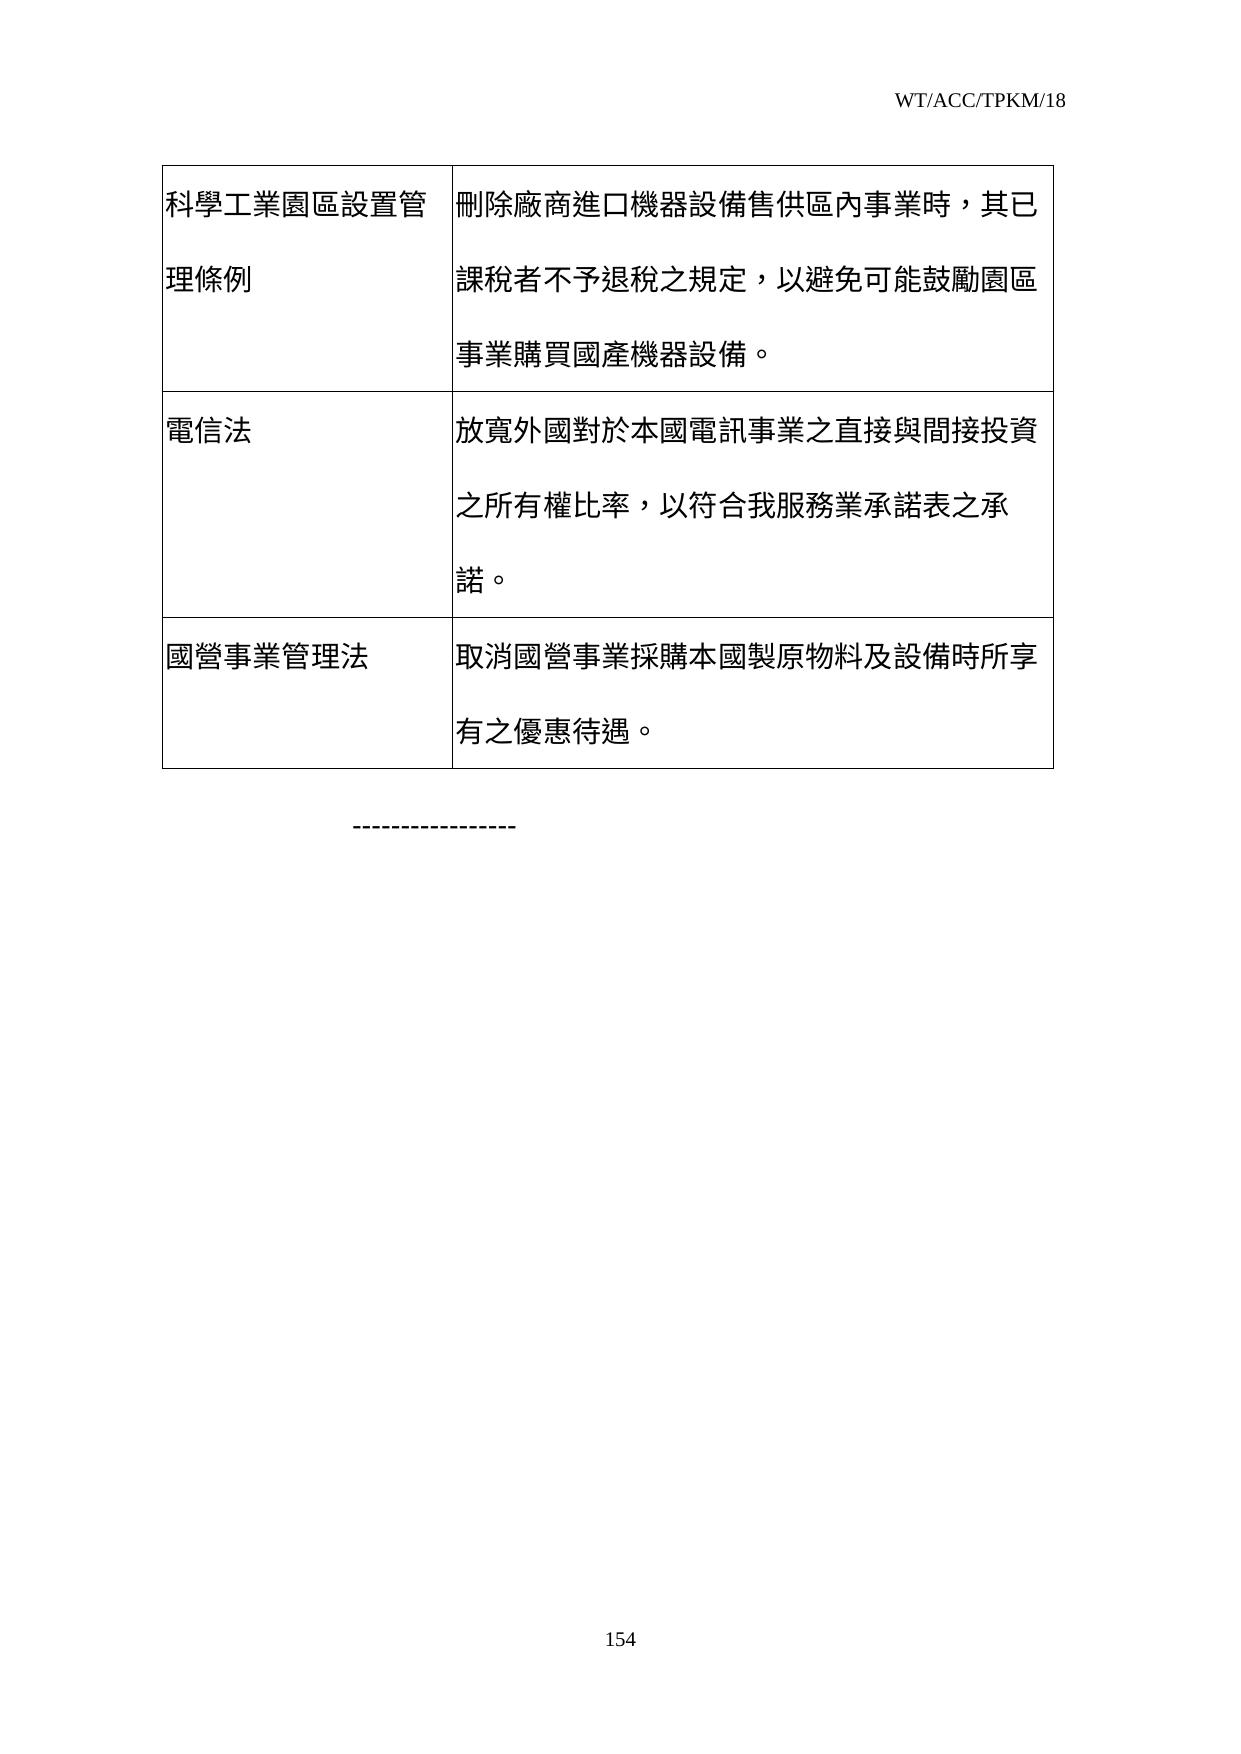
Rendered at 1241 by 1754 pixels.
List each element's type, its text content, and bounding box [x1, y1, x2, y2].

table_cell 國營事業管理法 [163, 618, 452, 768]
table_cell 取消國營事業採購本國製原物料及設備時所享有之優惠待遇。 [453, 618, 1053, 768]
table_cell 刪除廠商進口機器設備售供區內事業時，其已課稅者不予退稅之規定，以避免可能鼓勵園區事業購買國產機器設備。 [453, 166, 1053, 391]
table_cell 放寬外國對於本國電訊事業之直接與間接投資之所有權比率，以符合我服務業承諾表之承諾。 [453, 392, 1053, 617]
table_cell 電信法 [163, 392, 452, 617]
table_cell 科學工業園區設置管理條例 [163, 166, 452, 391]
text ----------------- [165, 806, 1075, 844]
